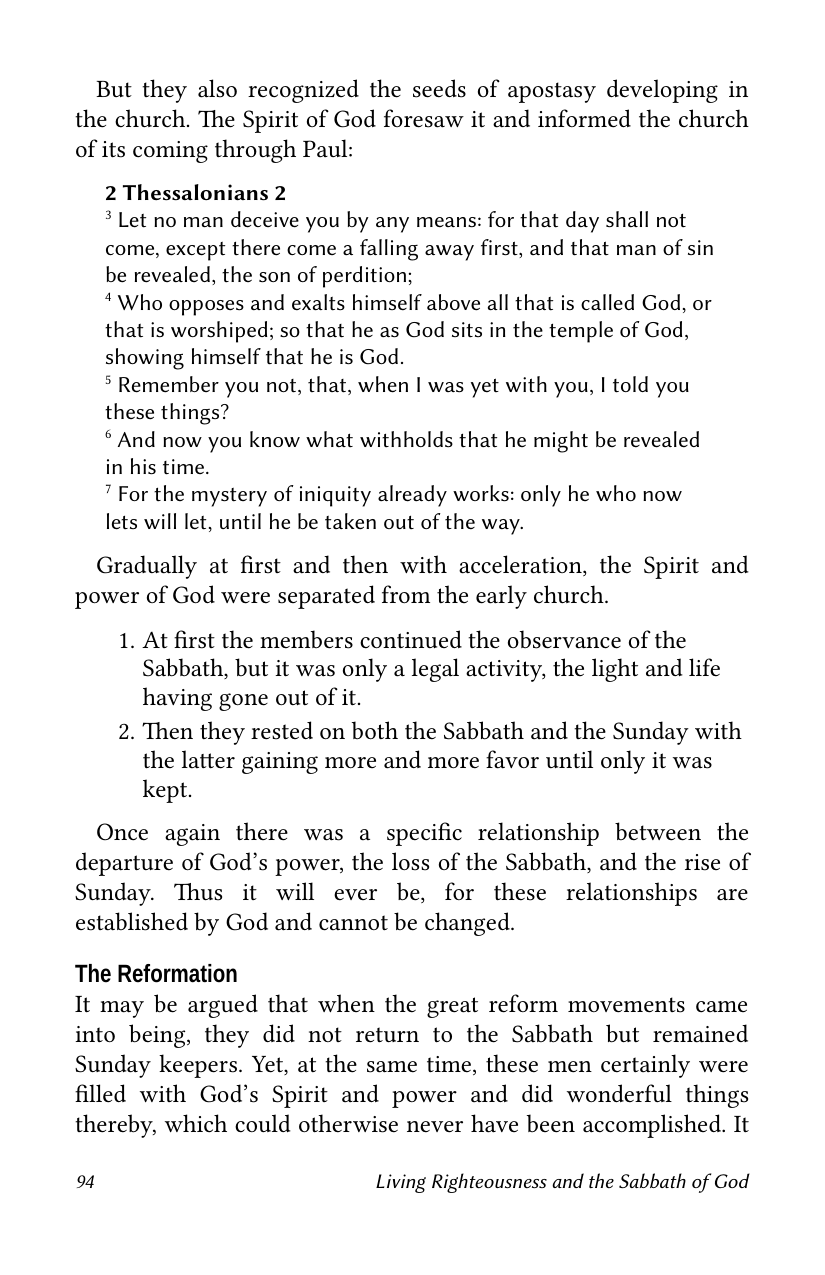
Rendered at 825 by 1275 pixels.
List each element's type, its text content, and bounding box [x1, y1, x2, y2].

text 7 For the mystery of iniquity already works: only he who now lets will let, until he be taken out of the way. [105, 481, 720, 535]
text But they also recognized the seeds of apostasy developing in the church. The Spirit of God foresaw it and informed the church of its coming through Paul: [75, 75, 750, 163]
text 4 Who opposes and exalts himself above all that is called God, or that is worshiped; so that he as God sits in the temple of God, showing himself that he is God. [105, 289, 720, 370]
text 5 Remember you not, that, when I was yet with you, I told you these things? [105, 372, 720, 425]
text 3 Let no man deceive you by any means: for that day shall not come, except there come a falling away first, and that man of sin be revealed, the son of perdition; [105, 207, 720, 288]
text Once again there was a specific relationship between the departure of God’s power, the loss of the Sabbath, and the rise of Sunday. Thus it will ever be, for these relationships are established by God and cannot be changed. [75, 818, 750, 936]
list At first the members continued the observance of the Sabbath, but it was only a legal activity, the light and life having gone out of it. [135, 626, 750, 711]
text Gradually at first and then with acceleration, the Spirit and power of God were separated from the early church. [75, 551, 750, 609]
text It may be argued that when the great reform movements came into being, they did not return to the Sabbath but remained Sunday keepers. Yet, at the same time, these men certainly were filled with God’s Spirit and power and did wonderful things thereby, which could otherwise never have been accomplished. It [75, 990, 750, 1138]
text 6 And now you know what withholds that he might be revealed in his time. [105, 426, 720, 480]
subtitle The Reformation [75, 959, 750, 987]
text 2 Thessalonians 2 [105, 180, 750, 206]
list Then they rested on both the Sabbath and the Sunday with the latter gaining more and more favor until only it was kept. [135, 717, 750, 803]
